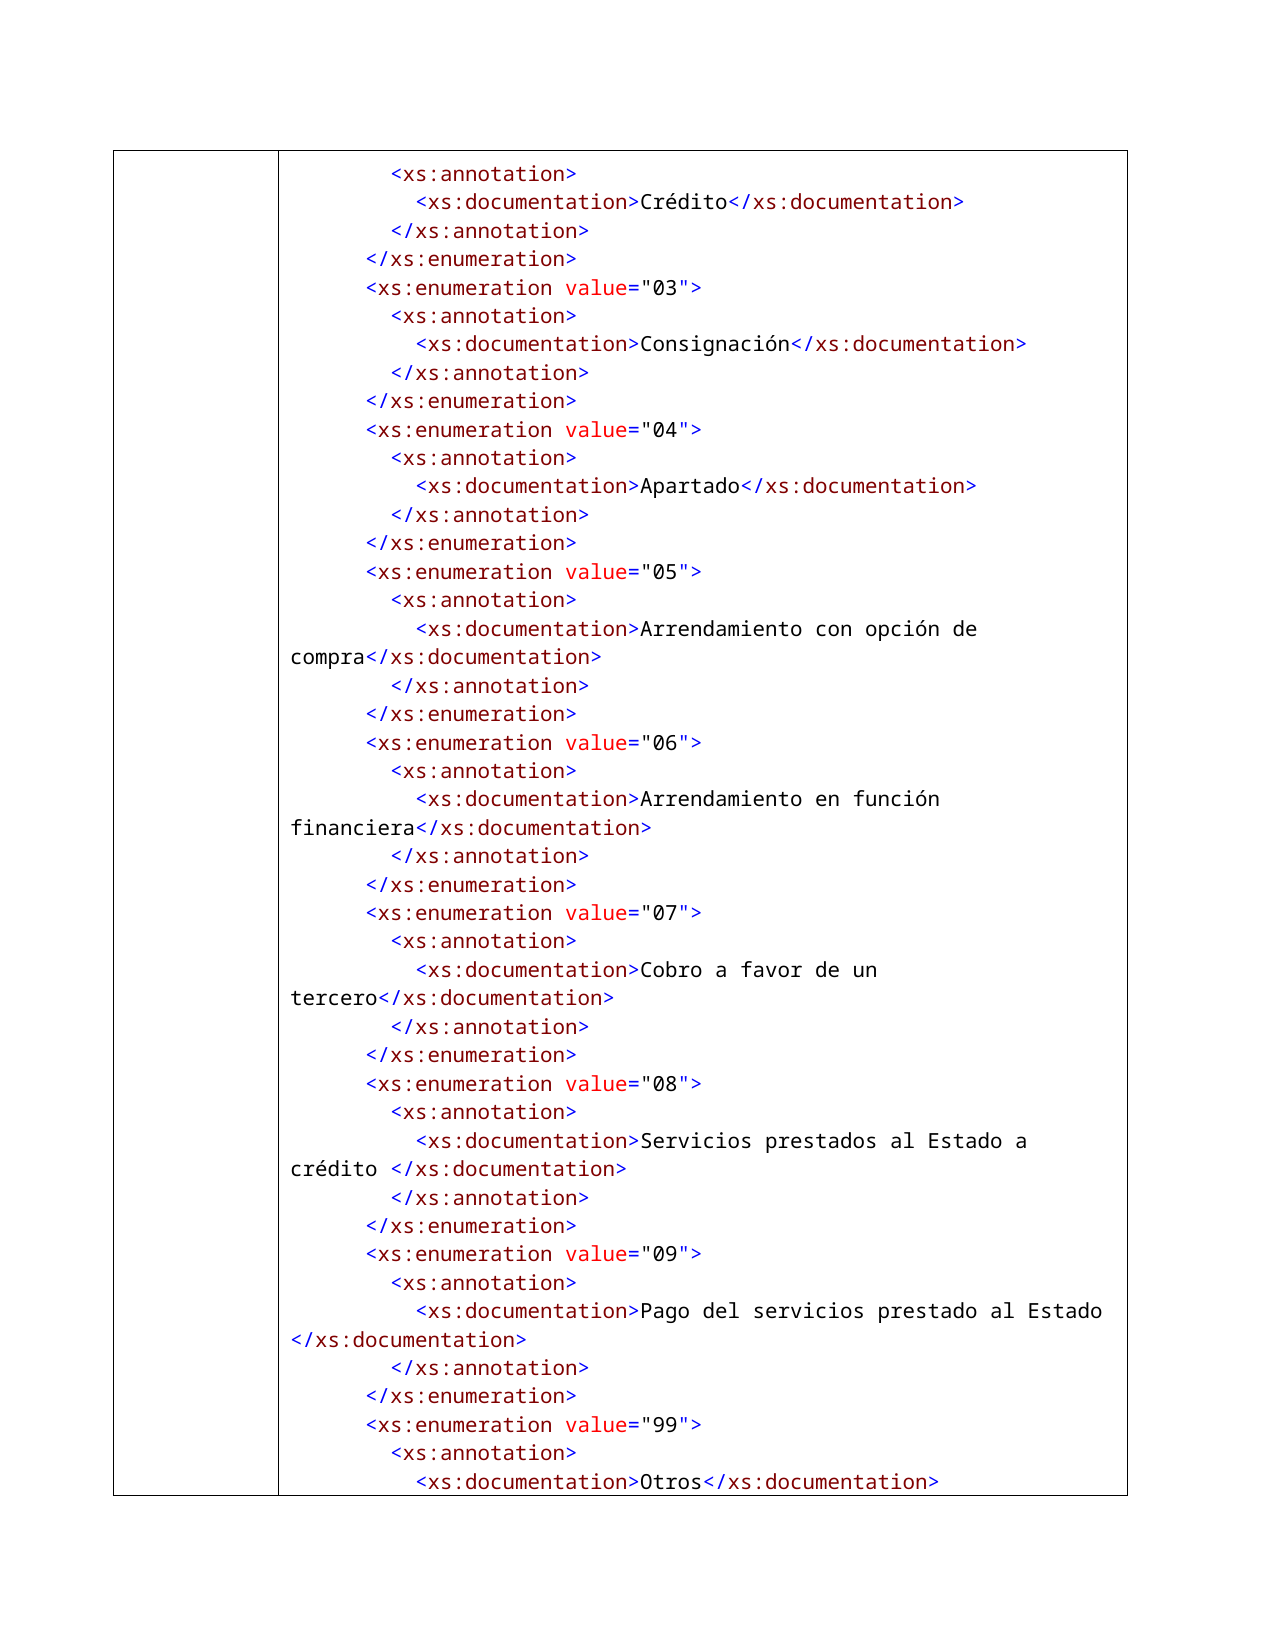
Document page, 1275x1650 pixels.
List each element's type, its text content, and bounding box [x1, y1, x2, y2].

table_cell <xs:annotation> <xs:documentation>Crédito</xs:documentation> </xs:annotation> </xs:enumeration> <xs:enumeration value="03"> <xs:annotation> <xs:documentation>Consignación</xs:documentation> </xs:annotation> </xs:enumeration> <xs:enumeration value="04"> <xs:annotation> <xs:documentation>Apartado</xs:documentation> </xs:annotation> </xs:enumeration> <xs:enumeration value="05"> <xs:annotation> <xs:documentation>Arrendamiento con opción de compra</xs:documentation> </xs:annotation> </xs:enumeration> <xs:enumeration value="06"> <xs:annotation> <xs:documentation>Arrendamiento en función financiera</xs:documentation> </xs:annotation> </xs:enumeration> <xs:enumeration value="07"> <xs:annotation> <xs:documentation>Cobro a favor de un tercero</xs:documentation> </xs:annotation> </xs:enumeration> <xs:enumeration value="08"> <xs:annotation> <xs:documentation>Servicios prestados al Estado a crédito </xs:documentation> </xs:annotation> </xs:enumeration> <xs:enumeration value="09"> <xs:annotation> <xs:documentation>Pago del servicios prestado al Estado </xs:documentation> </xs:annotation> </xs:enumeration> <xs:enumeration value="99"> <xs:annotation> <xs:documentation>Otros</xs:documentation> [279, 151, 1127, 1495]
table_cell [114, 151, 278, 1495]
